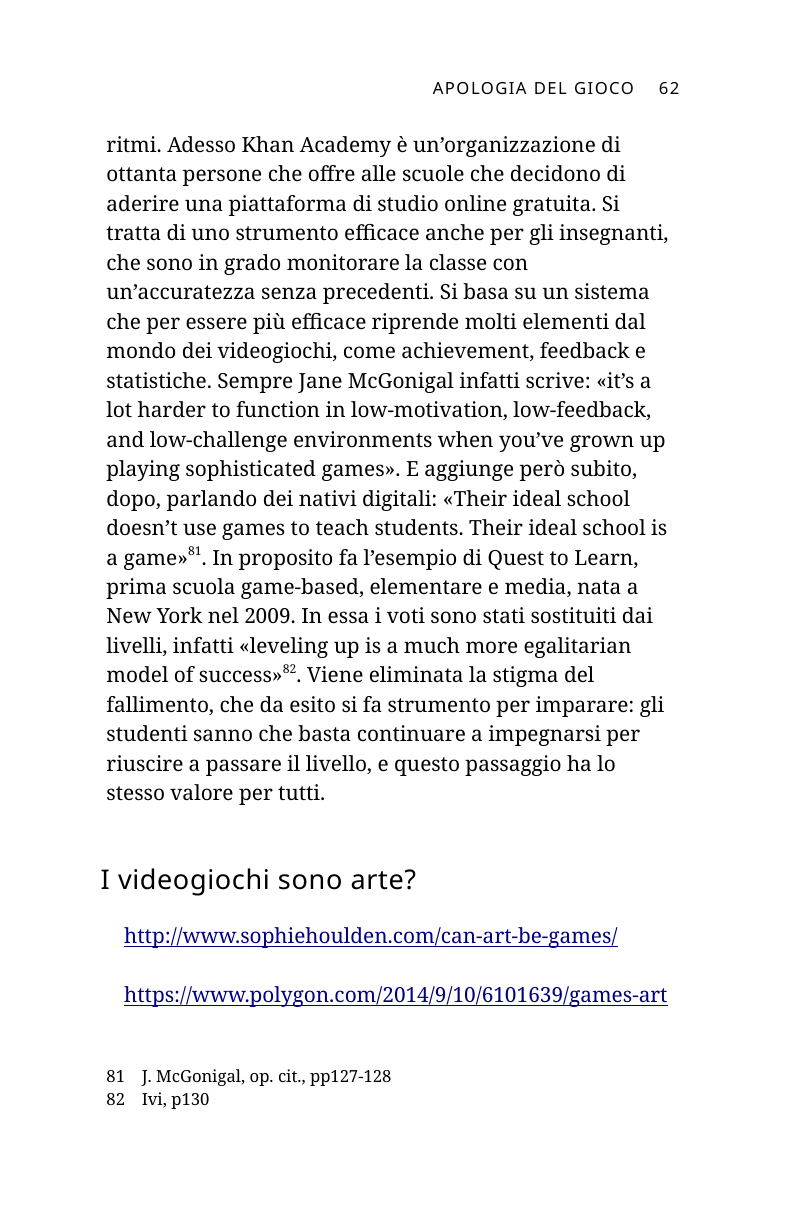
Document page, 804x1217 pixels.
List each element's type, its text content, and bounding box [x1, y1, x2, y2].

text https://www.polygon.com/2014/9/10/6101639/games-art [106, 979, 679, 1009]
text http://www.sophiehoulden.com/can-art-be-games/ [106, 921, 679, 950]
subtitle I videogiochi sono arte? [100, 860, 679, 897]
text J. McGonigal, op. cit., pp127-128 [106, 1065, 679, 1088]
text Ivi, p130 [106, 1088, 679, 1110]
text ritmi. Adesso Khan Academy è un’organizzazione di ottanta persone che offre alle scuole che decidono di aderire una piattaforma di studio online gratuita. Si tratta di uno strumento efficace anche per gli insegnanti, che sono in grado monitorare la classe con un’accuratezza senza precedenti. Si basa su un sistema che per essere più efficace riprende molti elementi dal mondo dei videogiochi, come achievement, feedback e statistiche. Sempre Jane McGonigal infatti scrive: «it’s a lot harder to function in low-motivation, low-feedback, and low-challenge environments when you’ve grown up playing sophisticated games». E aggiunge però subito, dopo, parlando dei nativi digitali: «Their ideal school doesn’t use games to teach students. Their ideal school is a game». In proposito fa l’esempio di Quest to Learn, prima scuola game-based, elementare e media, nata a New York nel 2009. In essa i voti sono stati sostituiti dai livelli, infatti «leveling up is a much more egalitarian model of success». Viene eliminata la stigma del fallimento, che da esito si fa strumento per imparare: gli studenti sanno che basta continuare a impegnarsi per riuscire a passare il livello, e questo passaggio ha lo stesso valore per tutti. [106, 129, 679, 807]
